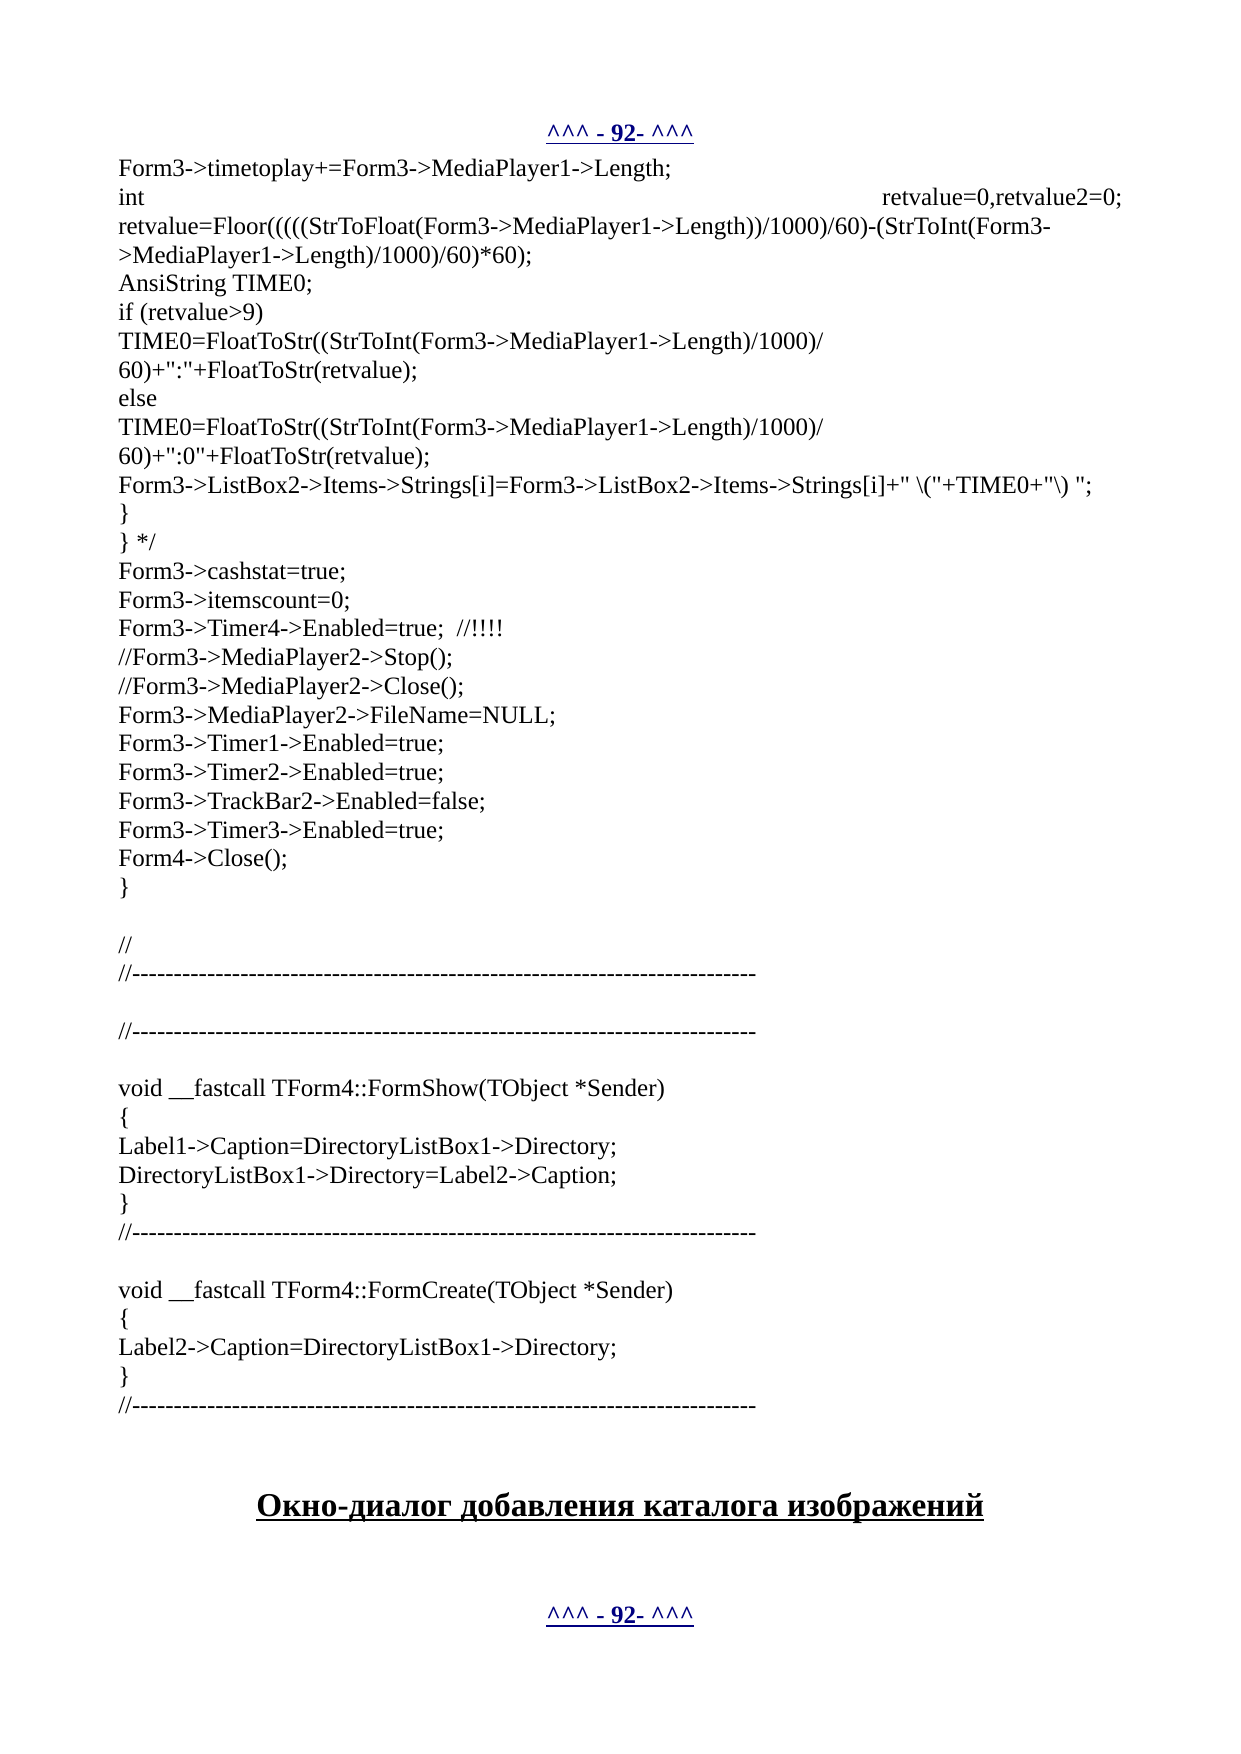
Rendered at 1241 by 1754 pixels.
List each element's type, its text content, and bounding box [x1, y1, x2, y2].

text Form3->Timer2->Enabled=true; [118, 757, 1122, 786]
text Label2->Caption=DirectoryListBox1->Directory; [118, 1332, 1122, 1361]
text //Form3->MediaPlayer2->Stop(); [118, 642, 1122, 671]
text TIME0=FloatToStr((StrToInt(Form3->MediaPlayer1->Length)/1000)/60)+":0"+FloatToStr(retvalue); [118, 412, 1122, 470]
text Form3->MediaPlayer2->FileName=NULL; [118, 700, 1122, 728]
text //--------------------------------------------------------------------------- [118, 1217, 1122, 1246]
text { [118, 1303, 1122, 1332]
text } [118, 1361, 1122, 1390]
text //--------------------------------------------------------------------------- [118, 1390, 1122, 1418]
text // [118, 930, 1122, 958]
text //Form3->MediaPlayer2->Close(); [118, 671, 1122, 700]
text Form3->Timer4->Enabled=true; //!!!! [118, 613, 1122, 642]
text Form3->Timer1->Enabled=true; [118, 728, 1122, 757]
text } [118, 872, 1122, 901]
text void __fastcall TForm4::FormCreate(TObject *Sender) [118, 1275, 1122, 1303]
text Form3->Timer3->Enabled=true; [118, 815, 1122, 843]
text //--------------------------------------------------------------------------- [118, 958, 1122, 987]
text int retvalue=0,retvalue2=0; retvalue=Floor(((((StrToFloat(Form3->MediaPlayer1->Length))/1000)/60)-(StrToInt(Form3->MediaPlayer1->Length)/1000)/60)*60); [118, 182, 1122, 268]
text Form3->ListBox2->Items->Strings[i]=Form3->ListBox2->Items->Strings[i]+" \("+TIME0+"\) "; [118, 470, 1122, 498]
text Form3->itemscount=0; [118, 585, 1122, 613]
text Окно-диалог добавления каталога изображений [118, 1486, 1122, 1524]
text DirectoryListBox1->Directory=Label2->Caption; [118, 1160, 1122, 1188]
text if (retvalue>9) [118, 297, 1122, 326]
text } */ [118, 527, 1122, 556]
text Form3->timetoplay+=Form3->MediaPlayer1->Length; [118, 153, 1122, 182]
text Form3->TrackBar2->Enabled=false; [118, 786, 1122, 815]
text //--------------------------------------------------------------------------- [118, 1016, 1122, 1045]
text else [118, 383, 1122, 412]
text } [118, 498, 1122, 527]
text } [118, 1188, 1122, 1217]
text void __fastcall TForm4::FormShow(TObject *Sender) [118, 1073, 1122, 1102]
text AnsiString TIME0; [118, 268, 1122, 297]
text Form4->Close(); [118, 843, 1122, 872]
text { [118, 1102, 1122, 1131]
text Label1->Caption=DirectoryListBox1->Directory; [118, 1131, 1122, 1160]
text TIME0=FloatToStr((StrToInt(Form3->MediaPlayer1->Length)/1000)/60)+":"+FloatToStr(retvalue); [118, 326, 1122, 383]
text Form3->cashstat=true; [118, 556, 1122, 585]
